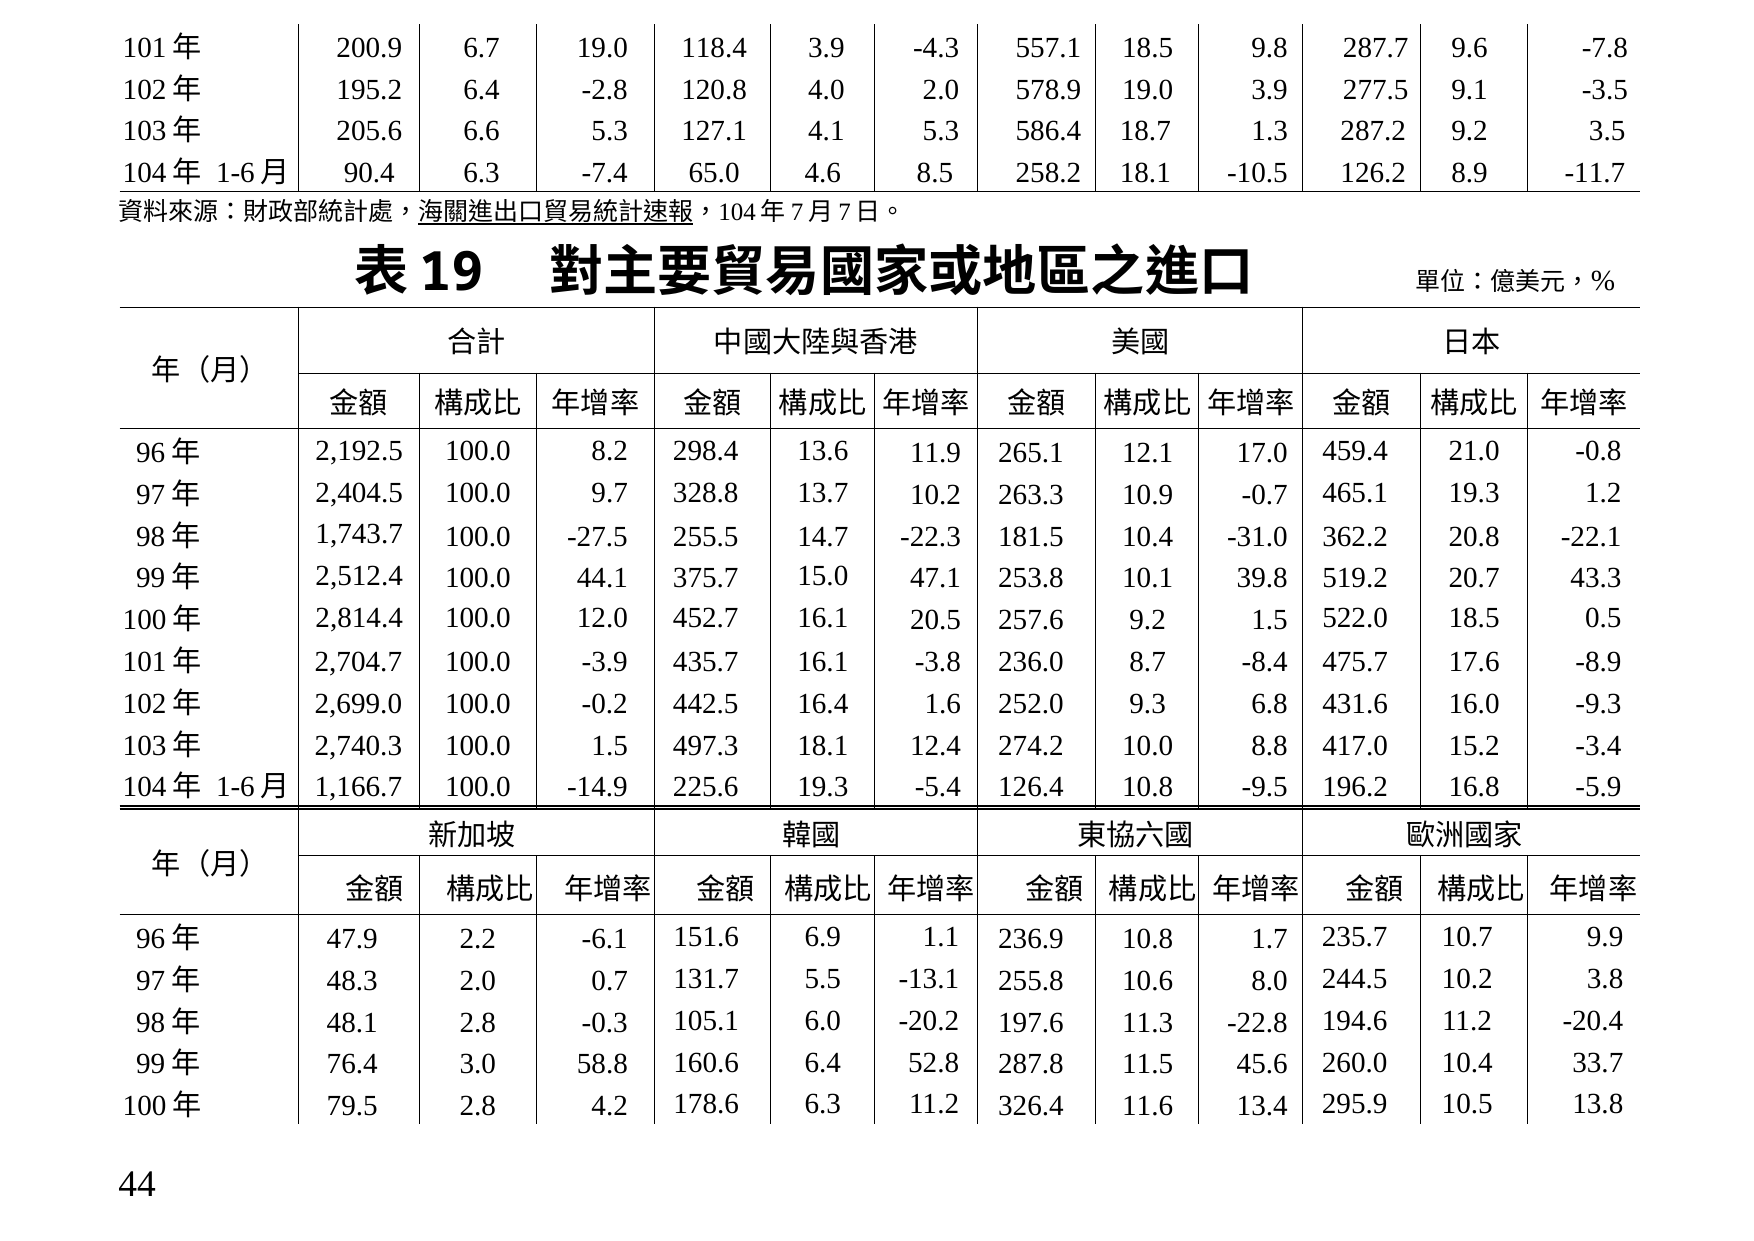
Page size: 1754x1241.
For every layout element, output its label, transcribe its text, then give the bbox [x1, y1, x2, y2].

table_cell 101年 102年 [120, 638, 298, 721]
table_cell 構成比 [771, 374, 874, 428]
table_cell 4.6 [771, 149, 874, 191]
table_cell 金額 [655, 856, 770, 914]
table_cell 東協六國 [978, 810, 1302, 855]
table_cell 263.3 [978, 471, 1095, 512]
table_cell -10.5 [1199, 149, 1302, 191]
table_cell 47.1 [875, 554, 977, 596]
table_cell -9.5 [1199, 763, 1302, 805]
table_cell 98年 [120, 999, 298, 1041]
table_cell 181.5 [978, 513, 1095, 554]
table_cell 1.7 [1199, 915, 1302, 957]
table_cell 557.1 [978, 24, 1095, 66]
table_cell 13.8 [1528, 1083, 1640, 1124]
table_cell 475.7 431.6 [1303, 638, 1420, 721]
table_cell 11.2 [1421, 999, 1527, 1041]
table_cell 205.6 [299, 108, 419, 149]
table_cell 45.6 [1199, 1041, 1302, 1082]
table_cell -3.5 [1528, 66, 1640, 107]
table_cell -4.3 [875, 24, 977, 66]
table_cell 200.9 [299, 24, 419, 66]
table_cell 257.6 [978, 596, 1095, 638]
table_cell 1.3 [1199, 108, 1302, 149]
table_cell 100.0 [420, 471, 536, 512]
table_cell -6.1 [537, 915, 654, 957]
table_cell -3.9 -0.2 [537, 638, 654, 721]
table_cell 18.1 [771, 721, 874, 763]
table_header 年（月） [120, 308, 298, 428]
table_cell 金額 [1303, 856, 1420, 914]
table_cell 20.5 [875, 596, 977, 638]
table_cell 4.1 [771, 108, 874, 149]
table_cell 3.0 [420, 1041, 536, 1082]
table_cell 2,740.3 [299, 721, 419, 763]
table_cell -27.5 [537, 513, 654, 554]
table_cell 2.2 [420, 915, 536, 957]
table_cell 100.0 [420, 429, 536, 471]
table_cell 3.9 [771, 24, 874, 66]
table_cell 21.0 [1421, 429, 1527, 471]
table_cell 101年 [120, 24, 298, 66]
table_cell 126.4 [978, 763, 1095, 805]
table_cell 9.9 [1528, 915, 1640, 957]
table_cell 12.0 [537, 596, 654, 638]
table_cell 151.6 [655, 915, 770, 957]
table_cell 金額 [299, 856, 419, 914]
table_cell 2,192.5 [299, 429, 419, 471]
table_cell -0.7 [1199, 471, 1302, 512]
table_cell 8.9 [1421, 149, 1527, 191]
table_cell 5.5 [771, 957, 874, 999]
table_cell 497.3 [655, 721, 770, 763]
table_cell 13.7 [771, 471, 874, 512]
table_cell 歐洲國家 [1303, 810, 1640, 855]
table_cell 4.2 [537, 1083, 654, 1124]
table_cell 18.5 [1421, 596, 1527, 638]
table_cell 8.8 [1199, 721, 1302, 763]
table_cell 構成比 [420, 374, 536, 428]
table_cell 8.5 [875, 149, 977, 191]
table_cell 5.3 [537, 108, 654, 149]
table_cell 104年 1-6月 [120, 149, 298, 191]
table_cell 1.2 [1528, 471, 1640, 512]
table_cell 52.8 [875, 1041, 977, 1082]
table_cell 1,166.7 [299, 763, 419, 805]
table_cell 16.8 [1421, 763, 1527, 805]
table_cell 255.8 [978, 957, 1095, 999]
table_cell 10.2 [875, 471, 977, 512]
table_cell 417.0 [1303, 721, 1420, 763]
table_cell 194.6 [1303, 999, 1420, 1041]
table_cell 2,814.4 [299, 596, 419, 638]
table_cell 5.3 [875, 108, 977, 149]
table_cell -14.9 [537, 763, 654, 805]
table_cell 253.8 [978, 554, 1095, 596]
table_cell 6.9 [771, 915, 874, 957]
table_cell 10.8 [1096, 915, 1198, 957]
table_cell 11.5 [1096, 1041, 1198, 1082]
table_cell 578.9 [978, 66, 1095, 107]
table_cell 構成比 [1421, 374, 1527, 428]
table_cell 2.0 [420, 957, 536, 999]
table_cell 0.5 [1528, 596, 1640, 638]
table_cell 2,512.4 [299, 554, 419, 596]
table_cell 98年 [120, 513, 298, 554]
table_cell 20.8 [1421, 513, 1527, 554]
table_cell 10.5 [1421, 1083, 1527, 1124]
table_cell 年增率 [1528, 856, 1640, 914]
table_cell 100.0 [420, 513, 536, 554]
table_cell 65.0 [655, 149, 770, 191]
table_cell 10.6 [1096, 957, 1198, 999]
table_cell 277.5 [1303, 66, 1420, 107]
table_cell 375.7 [655, 554, 770, 596]
table_cell 195.2 [299, 66, 419, 107]
table_cell 39.8 [1199, 554, 1302, 596]
table_cell 11.6 [1096, 1083, 1198, 1124]
table_cell 11.3 [1096, 999, 1198, 1041]
table_cell 4.0 [771, 66, 874, 107]
table_cell 79.5 [299, 1083, 419, 1124]
table_cell 459.4 [1303, 429, 1420, 471]
table_cell 298.4 [655, 429, 770, 471]
table_cell 19.0 [1096, 66, 1198, 107]
table_cell 47.9 [299, 915, 419, 957]
table_cell 10.4 [1096, 513, 1198, 554]
table_cell 118.4 [655, 24, 770, 66]
table_cell 103年 [120, 721, 298, 763]
table_cell 年增率 [537, 856, 654, 914]
table_header 日本 [1303, 308, 1640, 373]
text 資料來源：財政部統計處，海關進出口貿易統計速報，104年7月7日。 [118, 192, 1636, 228]
table_cell 260.0 [1303, 1041, 1420, 1082]
table_cell 17.6 16.0 [1421, 638, 1527, 721]
table_cell 48.3 [299, 957, 419, 999]
table_cell 127.1 [655, 108, 770, 149]
table_cell 16.1 [771, 596, 874, 638]
table_cell 96年 [120, 429, 298, 471]
table_cell 1,743.7 [299, 513, 419, 554]
table_cell 100.0 [420, 721, 536, 763]
table_cell 100.0 [420, 554, 536, 596]
table_cell 18.7 [1096, 108, 1198, 149]
table_cell 33.7 [1528, 1041, 1640, 1082]
table_cell 235.7 [1303, 915, 1420, 957]
table_cell 19.3 [771, 763, 874, 805]
table_cell 99年 [120, 554, 298, 596]
table_cell 196.2 [1303, 763, 1420, 805]
text 表19 對主要貿易國家或地區之進口 單位：億美元，% [118, 228, 1636, 307]
table_cell 13.6 [771, 429, 874, 471]
table_cell 0.7 [537, 957, 654, 999]
table_cell 362.2 [1303, 513, 1420, 554]
table_cell 15.2 [1421, 721, 1527, 763]
table_cell 構成比 [1421, 856, 1527, 914]
table_cell 12.4 [875, 721, 977, 763]
table_cell 519.2 [1303, 554, 1420, 596]
table_cell 年（月） [120, 810, 298, 914]
table_cell 金額 [299, 374, 419, 428]
table_cell 年增率 [1199, 856, 1302, 914]
table_cell 160.6 [655, 1041, 770, 1082]
table_header 美國 [978, 308, 1302, 373]
table_cell -5.9 [1528, 763, 1640, 805]
table_cell 年增率 [1199, 374, 1302, 428]
table_cell 48.1 [299, 999, 419, 1041]
table_cell 10.9 [1096, 471, 1198, 512]
table_header 中國大陸與香港 [655, 308, 977, 373]
table_cell 2.8 [420, 1083, 536, 1124]
table_cell 9.7 [537, 471, 654, 512]
table_cell -5.4 [875, 763, 977, 805]
table_cell 225.6 [655, 763, 770, 805]
table_cell 328.8 [655, 471, 770, 512]
table_cell 構成比 [1096, 856, 1198, 914]
table_cell 44.1 [537, 554, 654, 596]
table_cell 126.2 [1303, 149, 1420, 191]
table_cell 103年 [120, 108, 298, 149]
table_cell 97年 [120, 471, 298, 512]
table_cell 2,704.7 2,699.0 [299, 638, 419, 721]
table_cell 244.5 [1303, 957, 1420, 999]
table_cell 年增率 [875, 856, 977, 914]
table_cell 6.3 [771, 1083, 874, 1124]
table_cell 96年 [120, 915, 298, 957]
table_cell 197.6 [978, 999, 1095, 1041]
table_cell 11.2 [875, 1083, 977, 1124]
table_cell -8.4 6.8 [1199, 638, 1302, 721]
table_cell 287.2 [1303, 108, 1420, 149]
table_cell 10.2 [1421, 957, 1527, 999]
table_cell 105.1 [655, 999, 770, 1041]
table_cell 131.7 [655, 957, 770, 999]
table_cell -20.2 [875, 999, 977, 1041]
table_cell 295.9 [1303, 1083, 1420, 1124]
table_cell 9.6 [1421, 24, 1527, 66]
table_cell 90.4 [299, 149, 419, 191]
table_cell 100年 [120, 596, 298, 638]
table_cell 構成比 [420, 856, 536, 914]
table_cell 14.7 [771, 513, 874, 554]
table_cell 265.1 [978, 429, 1095, 471]
table_cell 19.0 [537, 24, 654, 66]
table_cell 104年 1-6月 [120, 763, 298, 805]
table_cell 年增率 [875, 374, 977, 428]
table_cell 465.1 [1303, 471, 1420, 512]
table_cell 236.9 [978, 915, 1095, 957]
table_cell 76.4 [299, 1041, 419, 1082]
table_cell 236.0 252.0 [978, 638, 1095, 721]
table_cell 8.0 [1199, 957, 1302, 999]
table_cell 年增率 [1528, 374, 1640, 428]
table_cell 9.2 [1421, 108, 1527, 149]
table_cell -11.7 [1528, 149, 1640, 191]
table_cell 8.2 [537, 429, 654, 471]
table_cell 10.7 [1421, 915, 1527, 957]
table_cell 326.4 [978, 1083, 1095, 1124]
table_header 合計 [299, 308, 654, 373]
table_cell 10.8 [1096, 763, 1198, 805]
table_cell 10.0 [1096, 721, 1198, 763]
table_cell 6.4 [771, 1041, 874, 1082]
table_cell 11.9 [875, 429, 977, 471]
table_cell -31.0 [1199, 513, 1302, 554]
table_cell -2.8 [537, 66, 654, 107]
table_cell 金額 [655, 374, 770, 428]
table_cell 100.0 [420, 596, 536, 638]
table_cell 6.3 [420, 149, 536, 191]
table_cell 1.1 [875, 915, 977, 957]
table_cell 15.0 [771, 554, 874, 596]
table_cell 6.0 [771, 999, 874, 1041]
table_cell 8.7 9.3 [1096, 638, 1198, 721]
table_cell -7.8 [1528, 24, 1640, 66]
table_cell -3.4 [1528, 721, 1640, 763]
table_cell 6.7 [420, 24, 536, 66]
table_cell 18.1 [1096, 149, 1198, 191]
table_cell 9.8 [1199, 24, 1302, 66]
table_cell 9.1 [1421, 66, 1527, 107]
table_cell 19.3 [1421, 471, 1527, 512]
table_cell 年增率 [537, 374, 654, 428]
table_cell 178.6 [655, 1083, 770, 1124]
table_cell 452.7 [655, 596, 770, 638]
table_cell 100.0 [420, 763, 536, 805]
table_cell 120.8 [655, 66, 770, 107]
table_cell 6.4 [420, 66, 536, 107]
table_cell 3.5 [1528, 108, 1640, 149]
table_cell 99年 [120, 1041, 298, 1082]
table_cell 金額 [978, 856, 1095, 914]
table_cell -13.1 [875, 957, 977, 999]
table_cell 102年 [120, 66, 298, 107]
table_cell 2,404.5 [299, 471, 419, 512]
table_cell 12.1 [1096, 429, 1198, 471]
table_cell 9.2 [1096, 596, 1198, 638]
table_cell 43.3 [1528, 554, 1640, 596]
table_cell 3.9 [1199, 66, 1302, 107]
table_cell 287.8 [978, 1041, 1095, 1082]
table_cell 258.2 [978, 149, 1095, 191]
table_cell 1.5 [1199, 596, 1302, 638]
table_cell 1.5 [537, 721, 654, 763]
table_cell 金額 [1303, 374, 1420, 428]
table_cell -8.9 -9.3 [1528, 638, 1640, 721]
table_cell -0.3 [537, 999, 654, 1041]
table_cell -22.8 [1199, 999, 1302, 1041]
table_cell 58.8 [537, 1041, 654, 1082]
table_cell 97年 [120, 957, 298, 999]
table_cell -22.1 [1528, 513, 1640, 554]
table_cell -7.4 [537, 149, 654, 191]
table_cell 16.1 16.4 [771, 638, 874, 721]
table_cell -20.4 [1528, 999, 1640, 1041]
table_cell 522.0 [1303, 596, 1420, 638]
table_cell 255.5 [655, 513, 770, 554]
table_cell 2.8 [420, 999, 536, 1041]
table_cell 10.4 [1421, 1041, 1527, 1082]
table_cell 構成比 [1096, 374, 1198, 428]
table_cell 2.0 [875, 66, 977, 107]
table_cell 287.7 [1303, 24, 1420, 66]
table_cell 17.0 [1199, 429, 1302, 471]
table_cell 274.2 [978, 721, 1095, 763]
table_cell -22.3 [875, 513, 977, 554]
table_cell -3.8 1.6 [875, 638, 977, 721]
table_cell -0.8 [1528, 429, 1640, 471]
table_cell 100.0 100.0 [420, 638, 536, 721]
table_cell 18.5 [1096, 24, 1198, 66]
table_cell 100年 [120, 1083, 298, 1124]
table_cell 20.7 [1421, 554, 1527, 596]
table_cell 13.4 [1199, 1083, 1302, 1124]
table_cell 新加坡 [299, 810, 654, 855]
table_cell 586.4 [978, 108, 1095, 149]
table_cell 6.6 [420, 108, 536, 149]
table_cell 435.7 442.5 [655, 638, 770, 721]
table_cell 3.8 [1528, 957, 1640, 999]
table_cell 韓國 [655, 810, 977, 855]
table_cell 構成比 [771, 856, 874, 914]
table_cell 10.1 [1096, 554, 1198, 596]
table_cell 金額 [978, 374, 1095, 428]
